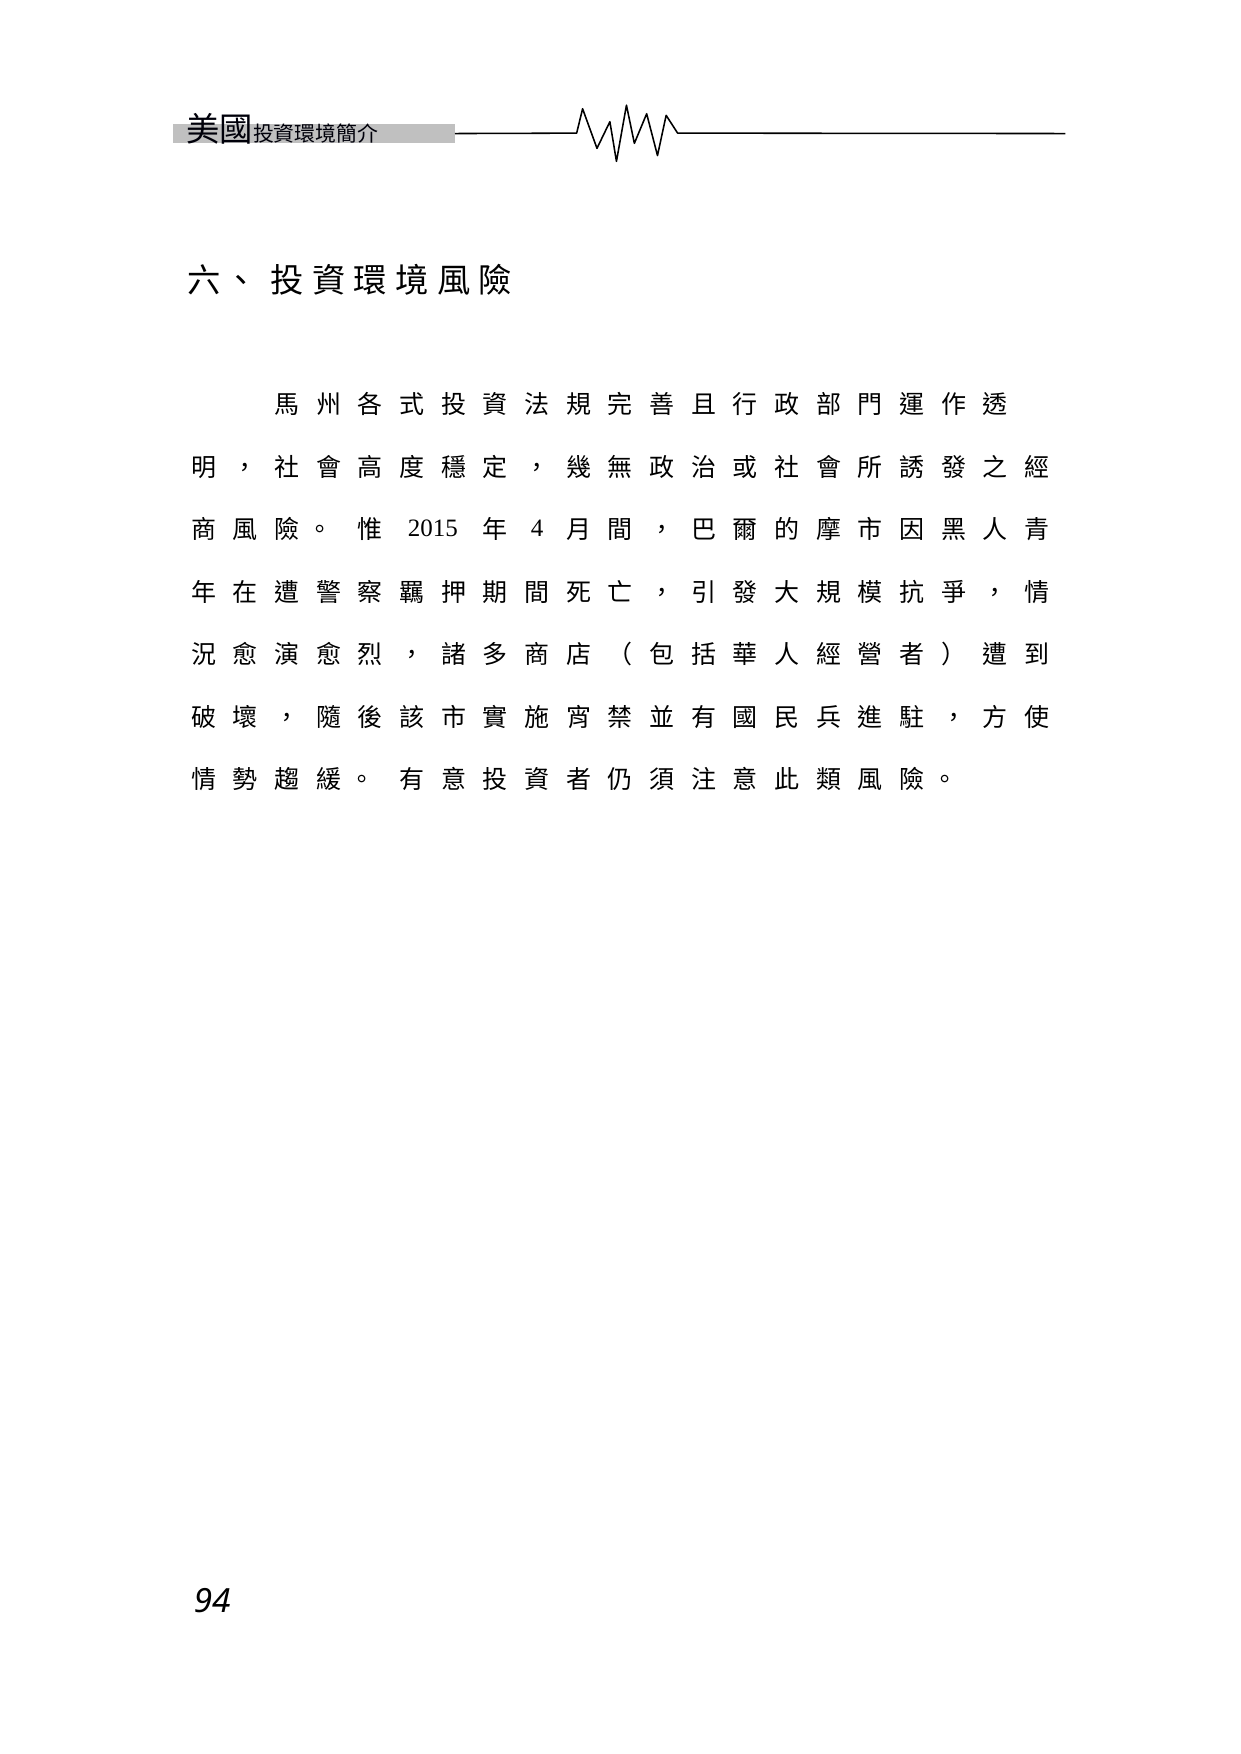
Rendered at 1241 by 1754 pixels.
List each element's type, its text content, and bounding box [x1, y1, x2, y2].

text 六、投資環境風險 [183, 236, 1058, 299]
text 馬州各式投資法規完善且行政部門運作透明，社會高度穩定，幾無政治或社會所誘發之經商風險。惟2015年4月間，巴爾的摩市因黑人青年在遭警察羈押期間死亡，引發大規模抗爭，情況愈演愈烈，諸多商店（包括華人經營者）遭到破壞，隨後該市實施宵禁並有國民兵進駐，方使情勢趨緩。有意投資者仍須注意此類風險。 [183, 361, 1058, 799]
